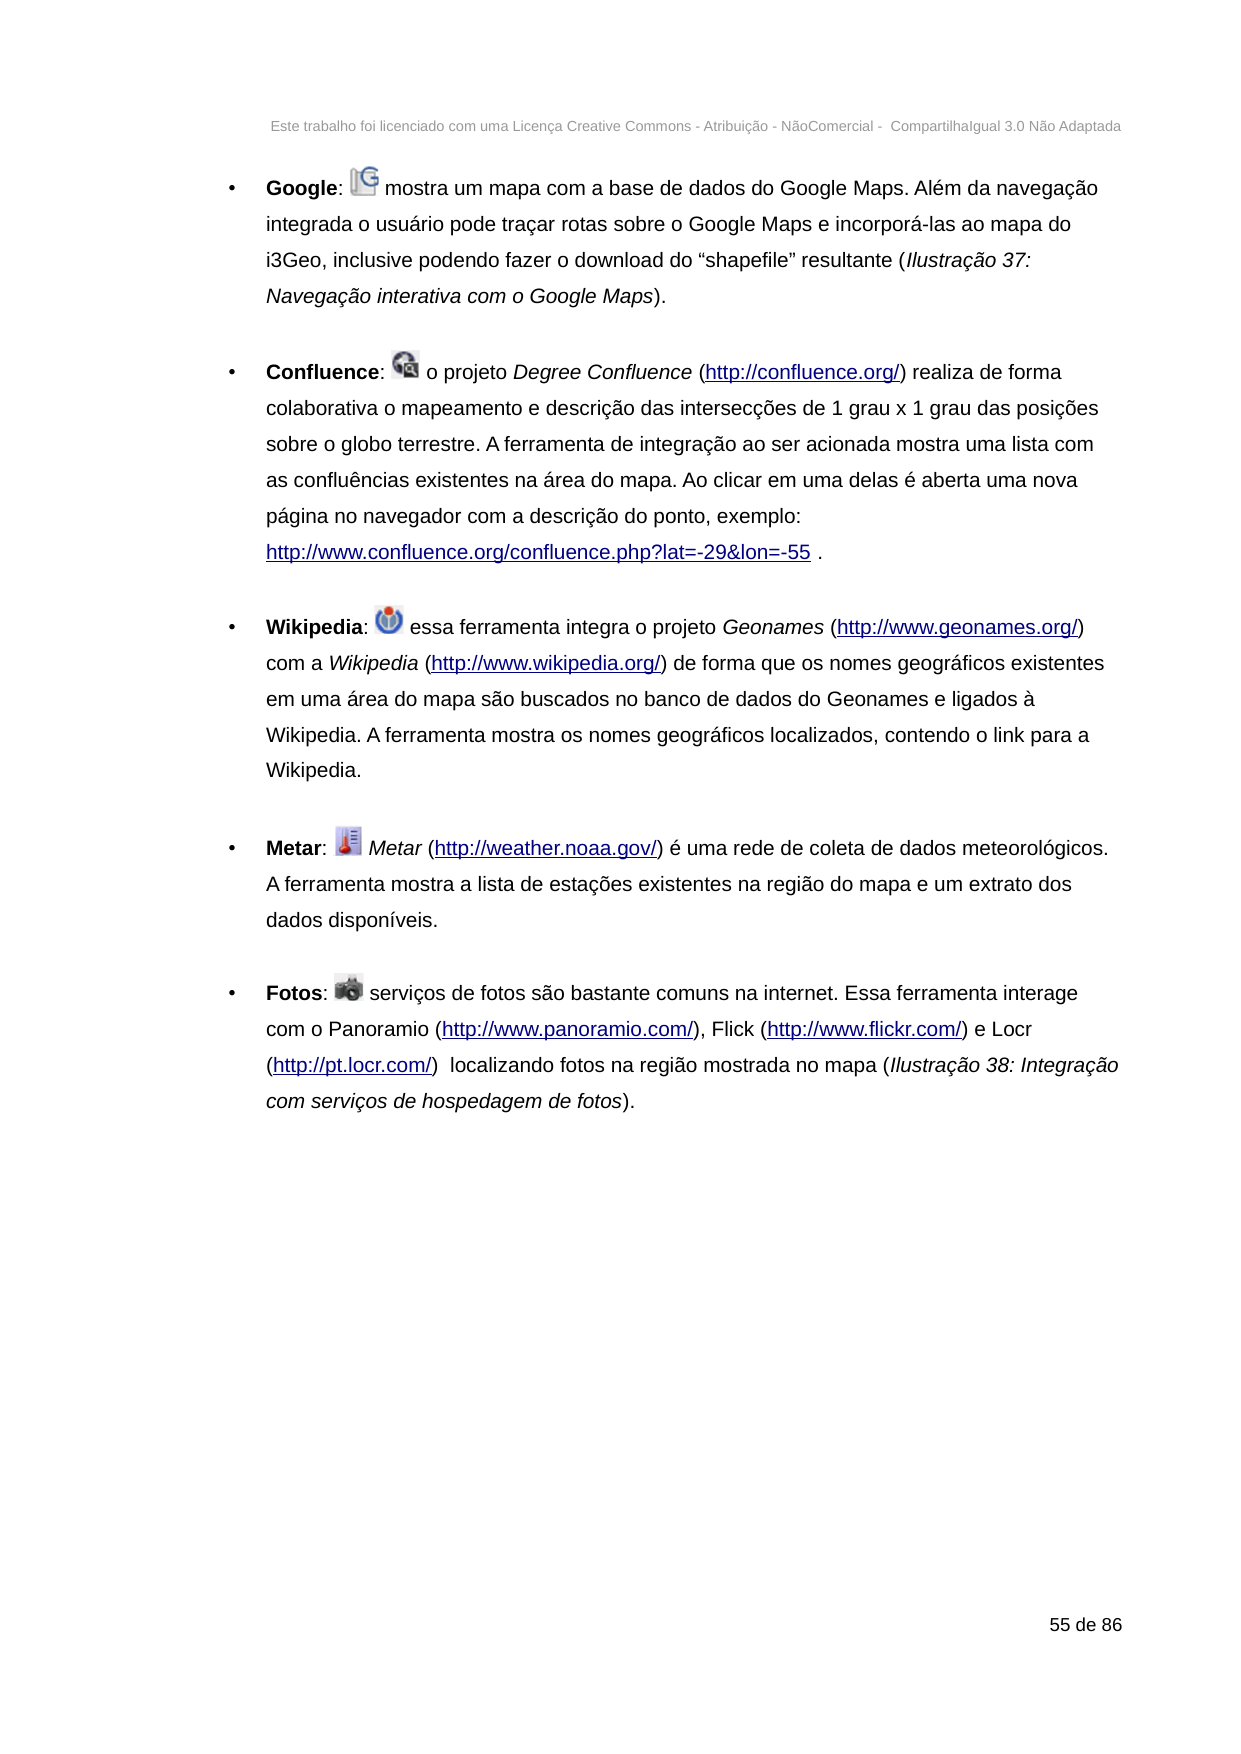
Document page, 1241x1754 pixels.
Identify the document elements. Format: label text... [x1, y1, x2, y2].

picture [390, 350, 421, 380]
list Metar: Metar (http://weather.noaa.gov/) é uma rede de coleta de dados meteorológicos. A ferramenta mostra a lista de estações existentes na região do mapa e um extrato dos dados disponíveis. [228, 824, 1122, 931]
picture [374, 605, 404, 634]
list Google: mostra um mapa com a base de dados do Google Maps. Além da navegação integrada o usuário pode traçar rotas sobre o Google Maps e incorporá-las ao mapa do i3Geo, inclusive podendo fazer o download do “shapefile” resultante (Ilustração 37: Navegação interativa com o Google Maps). [228, 164, 1122, 308]
picture [349, 164, 379, 196]
list Fotos: serviços de fotos são bastante comuns na internet. Essa ferramenta interage com o Panoramio (http://www.panoramio.com/), Flick (http://www.flickr.com/) e Locr (http://pt.locr.com/) localizando fotos na região mostrada no mapa (Ilustração 38: Integração com serviços de hospedagem de fotos). [228, 973, 1122, 1113]
list Wikipedia: essa ferramenta integra o projeto Geonames (http://www.geonames.org/) com a Wikipedia (http://www.wikipedia.org/) de forma que os nomes geográficos existentes em uma área do mapa são buscados no banco de dados do Geonames e ligados à Wikipedia. A ferramenta mostra os nomes geográficos localizados, contendo o link para a Wikipedia. [228, 606, 1122, 782]
picture [334, 973, 364, 1001]
list Confluence: o projeto Degree Confluence (http://confluence.org/) realiza de forma colaborativa o mapeamento e descrição das intersecções de 1 grau x 1 grau das posições sobre o globo terrestre. A ferramenta de integração ao ser acionada mostra uma lista com as confluências existentes na área do mapa. Ao clicar em uma delas é aberta uma nova página no navegador com a descrição do ponto, exemplo: http://www.confluence.org/confluence.php?lat=-29&lon=-55 . [228, 350, 1122, 564]
picture [333, 824, 363, 856]
